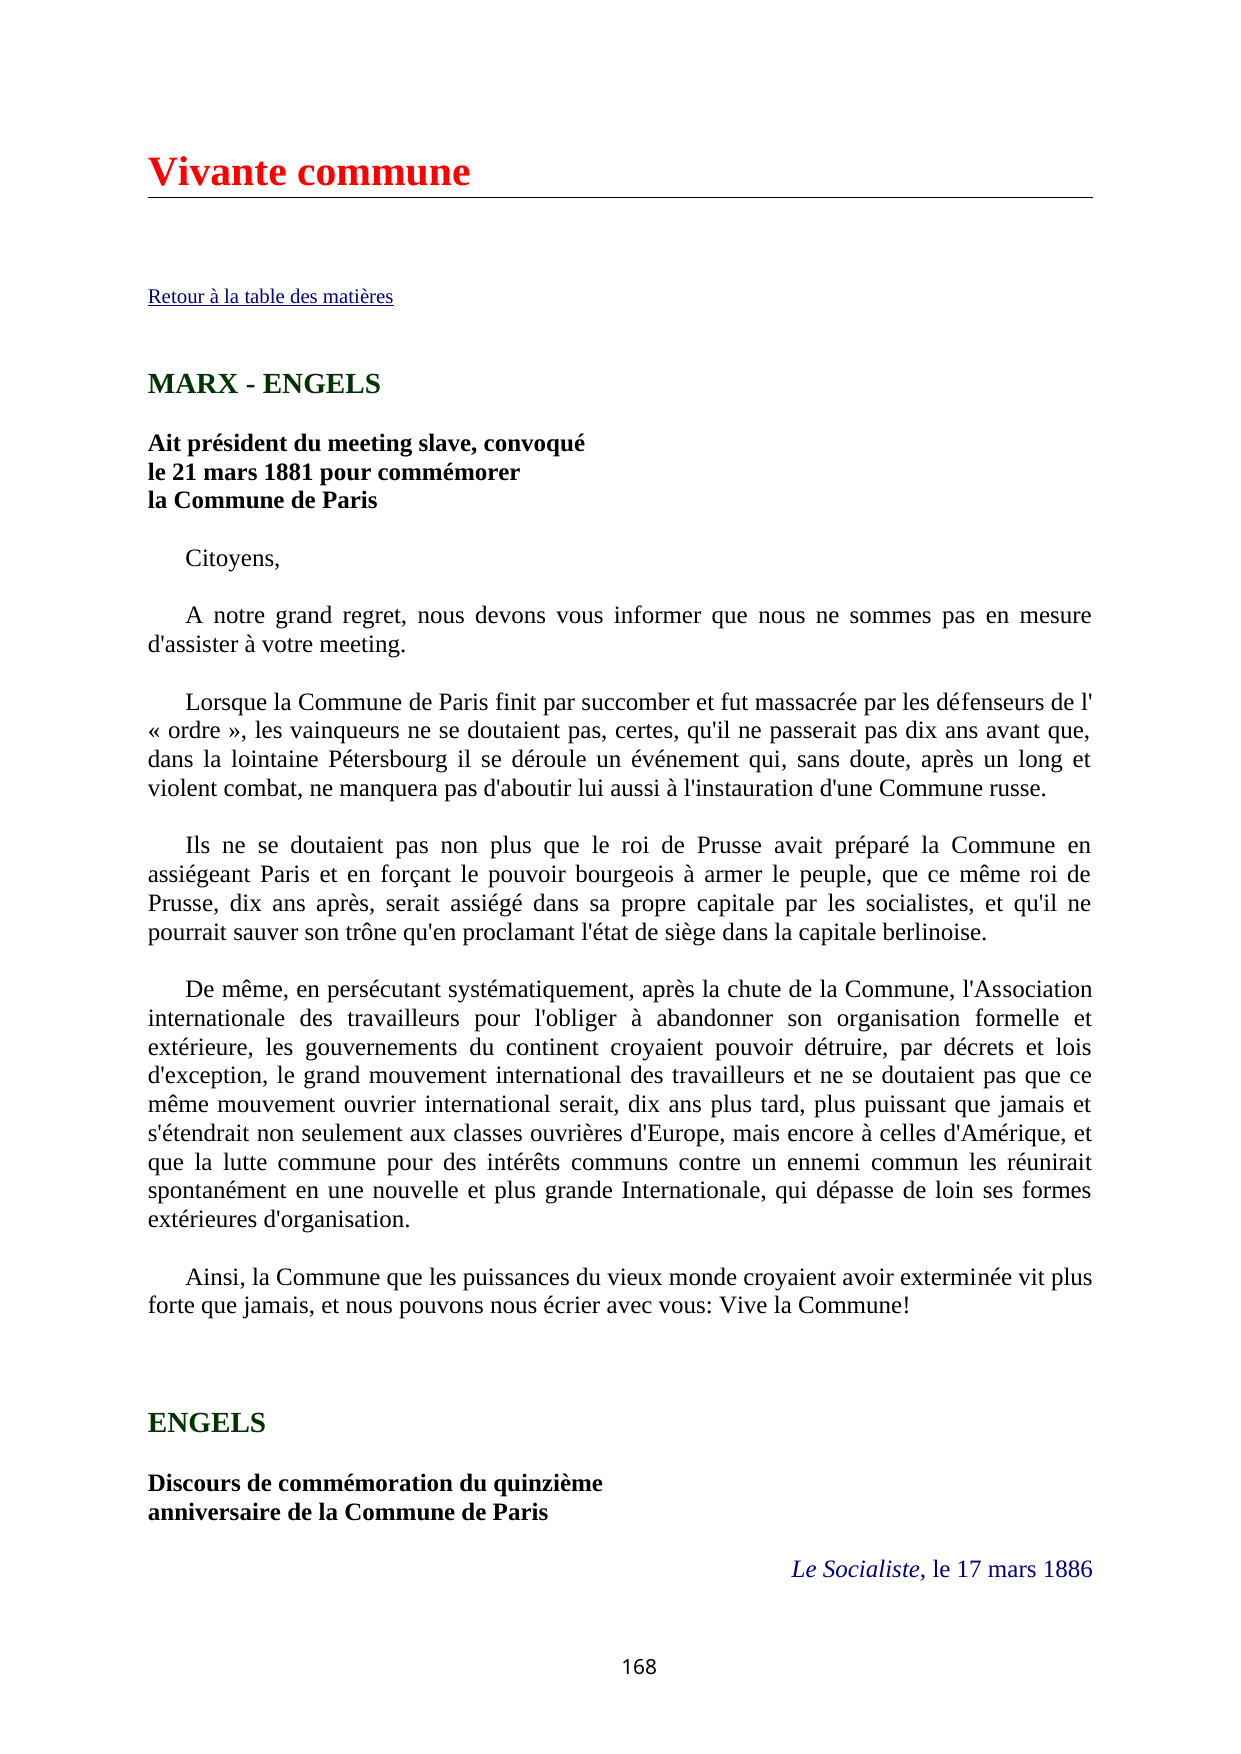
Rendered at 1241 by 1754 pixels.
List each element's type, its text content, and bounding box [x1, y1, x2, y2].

text anniversaire de la Commune de Paris [148, 1497, 1093, 1525]
text Ils ne se doutaient pas non plus que le roi de Prusse avait préparé la Commune en assiégeant Paris et en forçant le pouvoir bourgeois à armer le peuple, que ce même roi de Prusse, dix ans après, serait assiégé dans sa propre capitale par les socialistes, et qu'il ne pourrait sauver son trône qu'en proclamant l'état de siège dans la capitale berlinoise. [148, 831, 1093, 946]
text le 21 mars 1881 pour commémorer [148, 457, 1093, 486]
text ENGELS [148, 1406, 1093, 1439]
text la Commune de Paris [148, 486, 1093, 514]
text Ait président du meeting slave, convoqué [148, 428, 1093, 457]
text Retour à la table des matières [148, 284, 1083, 308]
text Citoyens, [148, 543, 1093, 572]
text A notre grand regret, nous devons vous informer que nous ne sommes pas en mesure d'assister à votre meeting. [148, 601, 1093, 658]
text Lorsque la Commune de Paris finit par succomber et fut massacrée par les dé­fen­seurs de l' « ordre », les vainqueurs ne se doutaient pas, certes, qu'il ne passerait pas dix ans avant que, dans la lointaine Pétersbourg il se déroule un événement qui, sans doute, après un long et violent combat, ne manquera pas d'aboutir lui aussi à l'instau­ration d'une Commune russe. [148, 687, 1093, 802]
text De même, en persécutant systématiquement, après la chute de la Commune, l'As­so­cia­tion internationale des travailleurs pour l'obliger à abandonner son organisation formelle et extérieure, les gouvernements du continent croyaient pouvoir détruire, par décrets et lois d'exception, le grand mouvement international des travailleurs et ne se doutaient pas que ce même mouvement ouvrier international serait, dix ans plus tard, plus puissant que jamais et s'étendrait non seulement aux classes ouvrières d'Europe, mais encore à celles d'Amérique, et que la lutte commune pour des intérêts communs contre un ennemi commun les réunirait spontanément en une nouvelle et plus grande Internationale, qui dépasse de loin ses formes extérieures d'organisation. [148, 974, 1093, 1233]
text Discours de commémoration du quinzième [148, 1468, 1093, 1497]
text Le Socialiste, le 17 mars 1886 [148, 1554, 1093, 1583]
text MARX - ENGELS [148, 366, 1093, 399]
text Vivante commune [148, 147, 1093, 197]
text Ainsi, la Commune que les puissances du vieux monde croyaient avoir extermi­née vit plus forte que jamais, et nous pouvons nous écrier avec vous: Vive la Commune! [148, 1262, 1093, 1319]
